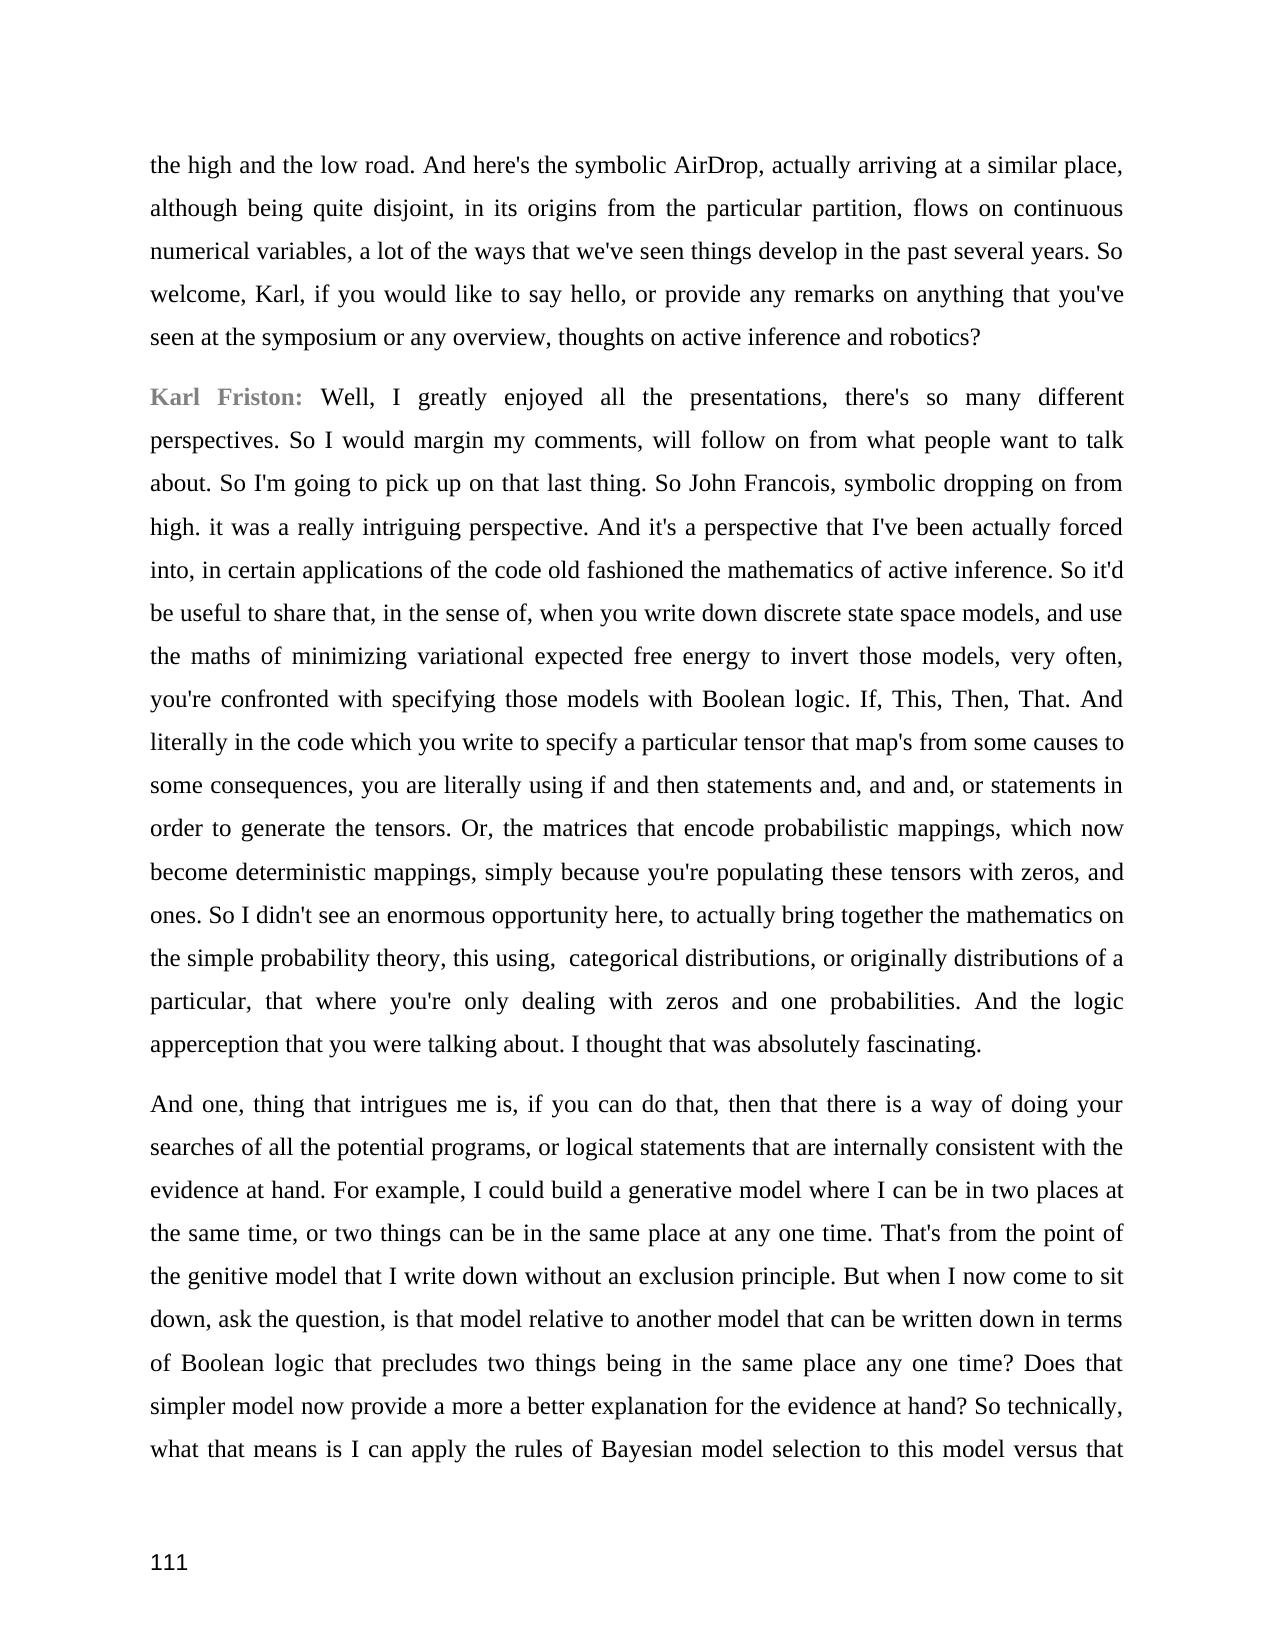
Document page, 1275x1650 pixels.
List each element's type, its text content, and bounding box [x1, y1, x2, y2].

text the high and the low road. And here's the symbolic AirDrop, actually arriving at a similar place, although being quite disjoint, in its origins from the particular partition, flows on continuous numerical variables, a lot of the ways that we've seen things develop in the past several years. So welcome, Karl, if you would like to say hello, or provide any remarks on anything that you've seen at the symposium or any overview, thoughts on active inference and robotics? [150, 150, 1125, 351]
text Karl Friston: Well, I greatly enjoyed all the presentations, there's so many different perspectives. So I would margin my comments, will follow on from what people want to talk about. So I'm going to pick up on that last thing. So John Francois, symbolic dropping on from high. it was a really intriguing perspective. And it's a perspective that I've been actually forced into, in certain applications of the code old fashioned the mathematics of active inference. So it'd be useful to share that, in the sense of, when you write down discrete state space models, and use the maths of minimizing variational expected free energy to invert those models, very often, you're confronted with specifying those models with Boolean logic. If, This, Then, That. And literally in the code which you write to specify a particular tensor that map's from some causes to some consequences, you are literally using if and then statements and, and and, or statements in order to generate the tensors. Or, the matrices that encode probabilistic mappings, which now become deterministic mappings, simply because you're populating these tensors with zeros, and ones. So I didn't see an enormous opportunity here, to actually bring together the mathematics on the simple probability theory, this using, categorical distributions, or originally distributions of a particular, that where you're only dealing with zeros and one probabilities. And the logic apperception that you were talking about. I thought that was absolutely fascinating. [150, 382, 1125, 1058]
text And one, thing that intrigues me is, if you can do that, then that there is a way of doing your searches of all the potential programs, or logical statements that are internally consistent with the evidence at hand. For example, I could build a generative model where I can be in two places at the same time, or two things can be in the same place at any one time. That's from the point of the genitive model that I write down without an exclusion principle. But when I now come to sit down, ask the question, is that model relative to another model that can be written down in terms of Boolean logic that precludes two things being in the same place any one time? Does that simpler model now provide a more a better explanation for the evidence at hand? So technically, what that means is I can apply the rules of Bayesian model selection to this model versus that [150, 1089, 1125, 1463]
